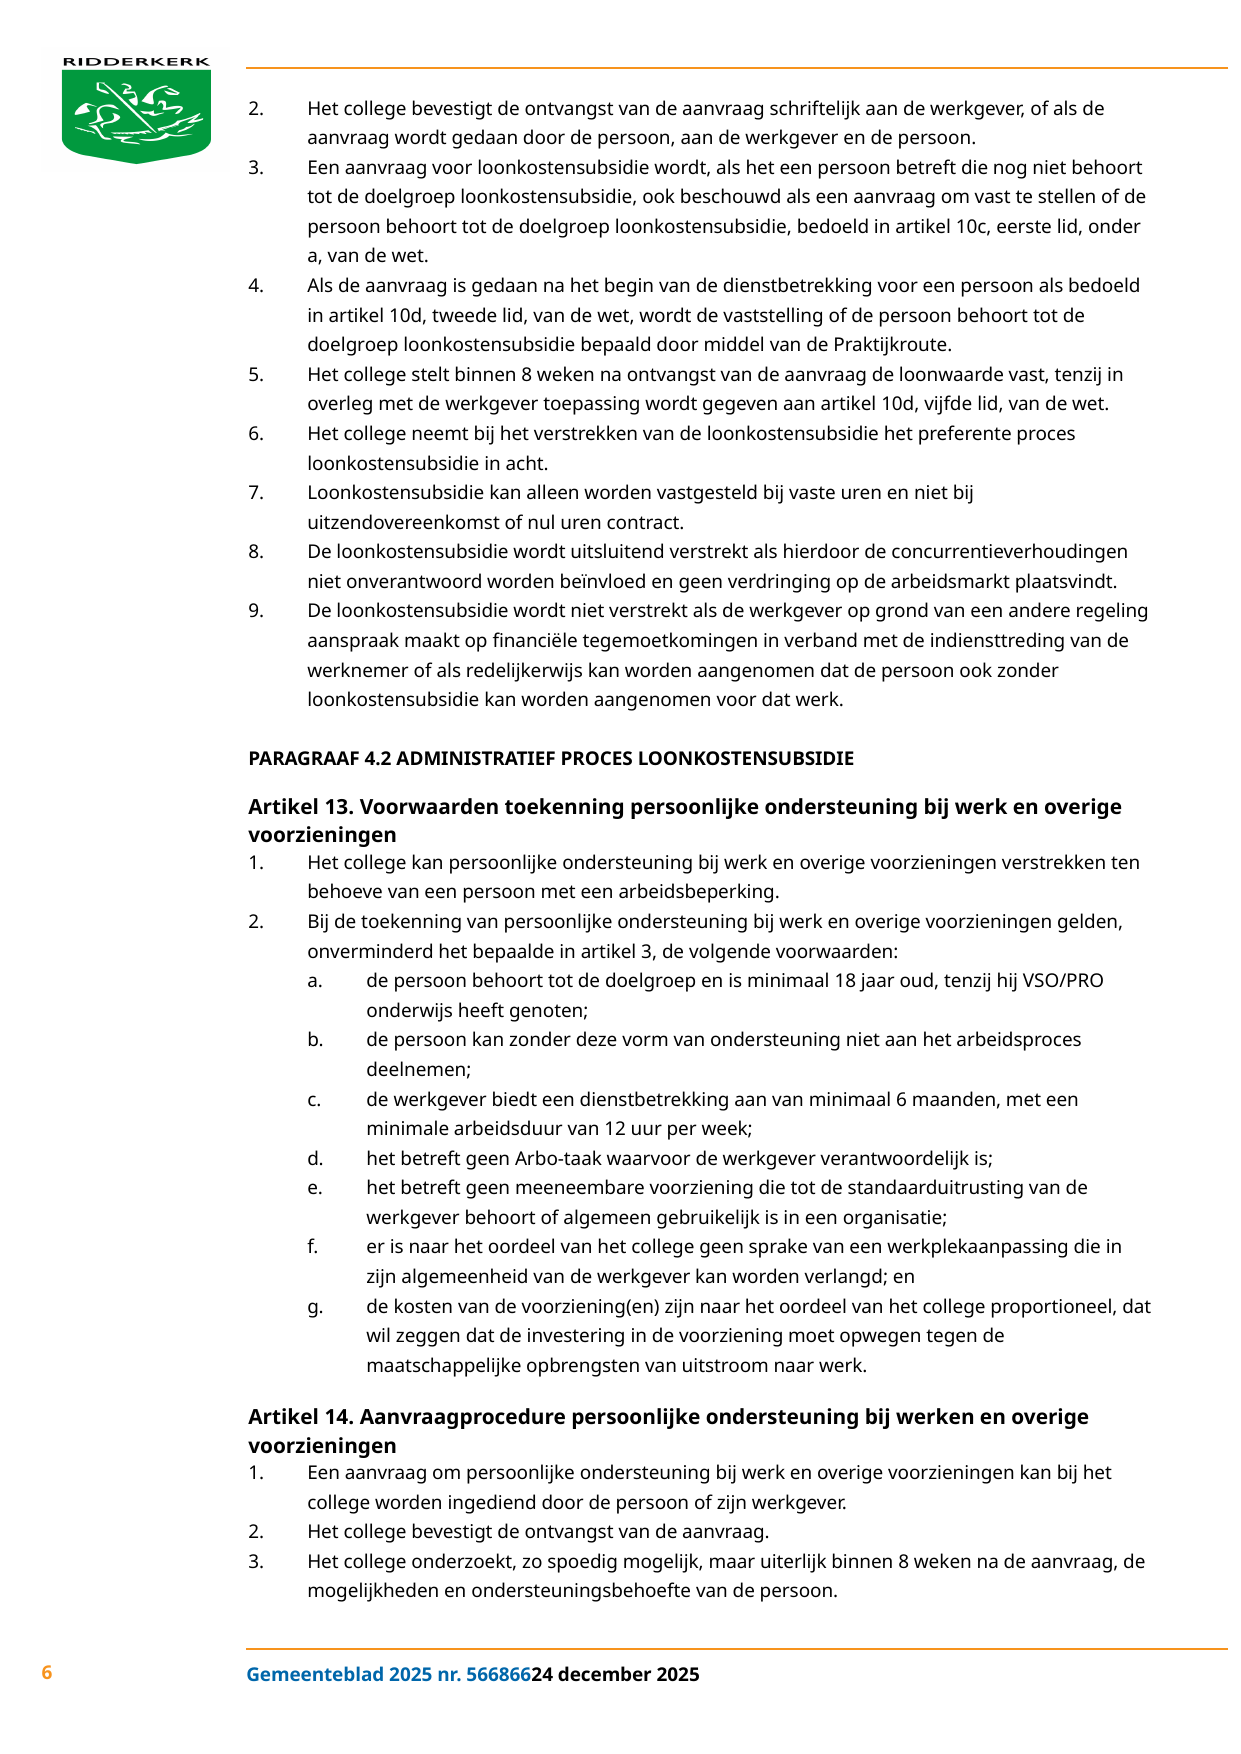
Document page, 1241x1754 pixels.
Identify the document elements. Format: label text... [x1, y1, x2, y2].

list de persoon kan zonder deze vorm van ondersteuning niet aan het arbeidsproces deelnemen; [307, 1027, 1152, 1082]
list de persoon behoort tot de doelgroep en is minimaal 18 jaar oud, tenzij hij VSO/PRO onderwijs heeft genoten; [307, 967, 1152, 1023]
list Het college stelt binnen 8 weken na ontvangst van de aanvraag de loonwaarde vast, tenzij in overleg met de werkgever toepassing wordt gegeven aan artikel 10d, vijfde lid, van de wet. [248, 361, 1152, 416]
list Het college kan persoonlijke ondersteuning bij werk en overige voorzieningen verstrekken ten behoeve van een persoon met een arbeidsbeperking. [248, 849, 1152, 904]
picture [41, 47, 231, 172]
list de werkgever biedt een dienstbetrekking aan van minimaal 6 maanden, met een minimale arbeidsduur van 12 uur per week; [307, 1086, 1152, 1141]
list de kosten van de voorziening(en) zijn naar het oordeel van het college proportioneel, dat wil zeggen dat de investering in de voorziening moet opwegen tegen de maatschappelijke opbrengsten van uitstroom naar werk. [307, 1293, 1152, 1378]
list Als de aanvraag is gedaan na het begin van de dienstbetrekking voor een persoon als bedoeld in artikel 10d, tweede lid, van de wet, wordt de vaststelling of de persoon behoort tot de doelgroep loonkostensubsidie bepaald door middel van de Praktijkroute. [248, 272, 1152, 357]
list Een aanvraag voor loonkostensubsidie wordt, als het een persoon betreft die nog niet behoort tot de doelgroep loonkostensubsidie, ook beschouwd als een aanvraag om vast te stellen of de persoon behoort tot de doelgroep loonkostensubsidie, bedoeld in artikel 10c, eerste lid, onder a, van de wet. [248, 154, 1152, 268]
list het betreft geen Arbo-taak waarvoor de werkgever verantwoordelijk is; [307, 1145, 1152, 1171]
list Bij de toekenning van persoonlijke ondersteuning bij werk en overige voorzieningen gelden, onverminderd het bepaalde in artikel 3, de volgende voorwaarden: [248, 908, 1152, 963]
list Een aanvraag om persoonlijke ondersteuning bij werk en overige voorzieningen kan bij het college worden ingediend door de persoon of zijn werkgever. [248, 1459, 1152, 1514]
list er is naar het oordeel van het college geen sprake van een werkplekaanpassing die in zijn algemeenheid van de werkgever kan worden verlangd; en [307, 1234, 1152, 1289]
list Het college onderzoekt, zo spoedig mogelijk, maar uiterlijk binnen 8 weken na de aanvraag, de mogelijkheden en ondersteuningsbehoefte van de persoon. [248, 1548, 1152, 1603]
list De loonkostensubsidie wordt niet verstrekt als de werkgever op grond van een andere regeling aanspraak maakt op financiële tegemoetkomingen in verband met de indiensttreding van de werknemer of als redelijkerwijs kan worden aangenomen dat de persoon ook zonder loonkostensubsidie kan worden aangenomen voor dat werk. [248, 598, 1152, 712]
list Het college bevestigt de ontvangst van de aanvraag. [248, 1518, 1152, 1544]
list Het college bevestigt de ontvangst van de aanvraag schriftelijk aan de werkgever, of als de aanvraag wordt gedaan door de persoon, aan de werkgever en de persoon. [248, 95, 1152, 150]
text PARAGRAAF 4.2 ADMINISTRATIEF PROCES LOONKOSTENSUBSIDIE [248, 746, 1152, 771]
list het betreft geen meeneembare voorziening die tot de standaarduitrusting van de werkgever behoort of algemeen gebruikelijk is in een organisatie; [307, 1174, 1152, 1230]
text Artikel 14. Aanvraagprocedure persoonlijke ondersteuning bij werken en overige voorzieningen [248, 1402, 1152, 1459]
list De loonkostensubsidie wordt uitsluitend verstrekt als hierdoor de concurrentieverhoudingen niet onverantwoord worden beïnvloed en geen verdringing op de arbeidsmarkt plaatsvindt. [248, 538, 1152, 594]
text Artikel 13. Voorwaarden toekenning persoonlijke ondersteuning bij werk en overige voorzieningen [248, 792, 1152, 849]
list Het college neemt bij het verstrekken van de loonkostensubsidie het preferente proces loonkostensubsidie in acht. [248, 420, 1152, 476]
list Loonkostensubsidie kan alleen worden vastgesteld bij vaste uren en niet bij uitzendovereenkomst of nul uren contract. [248, 479, 1152, 535]
